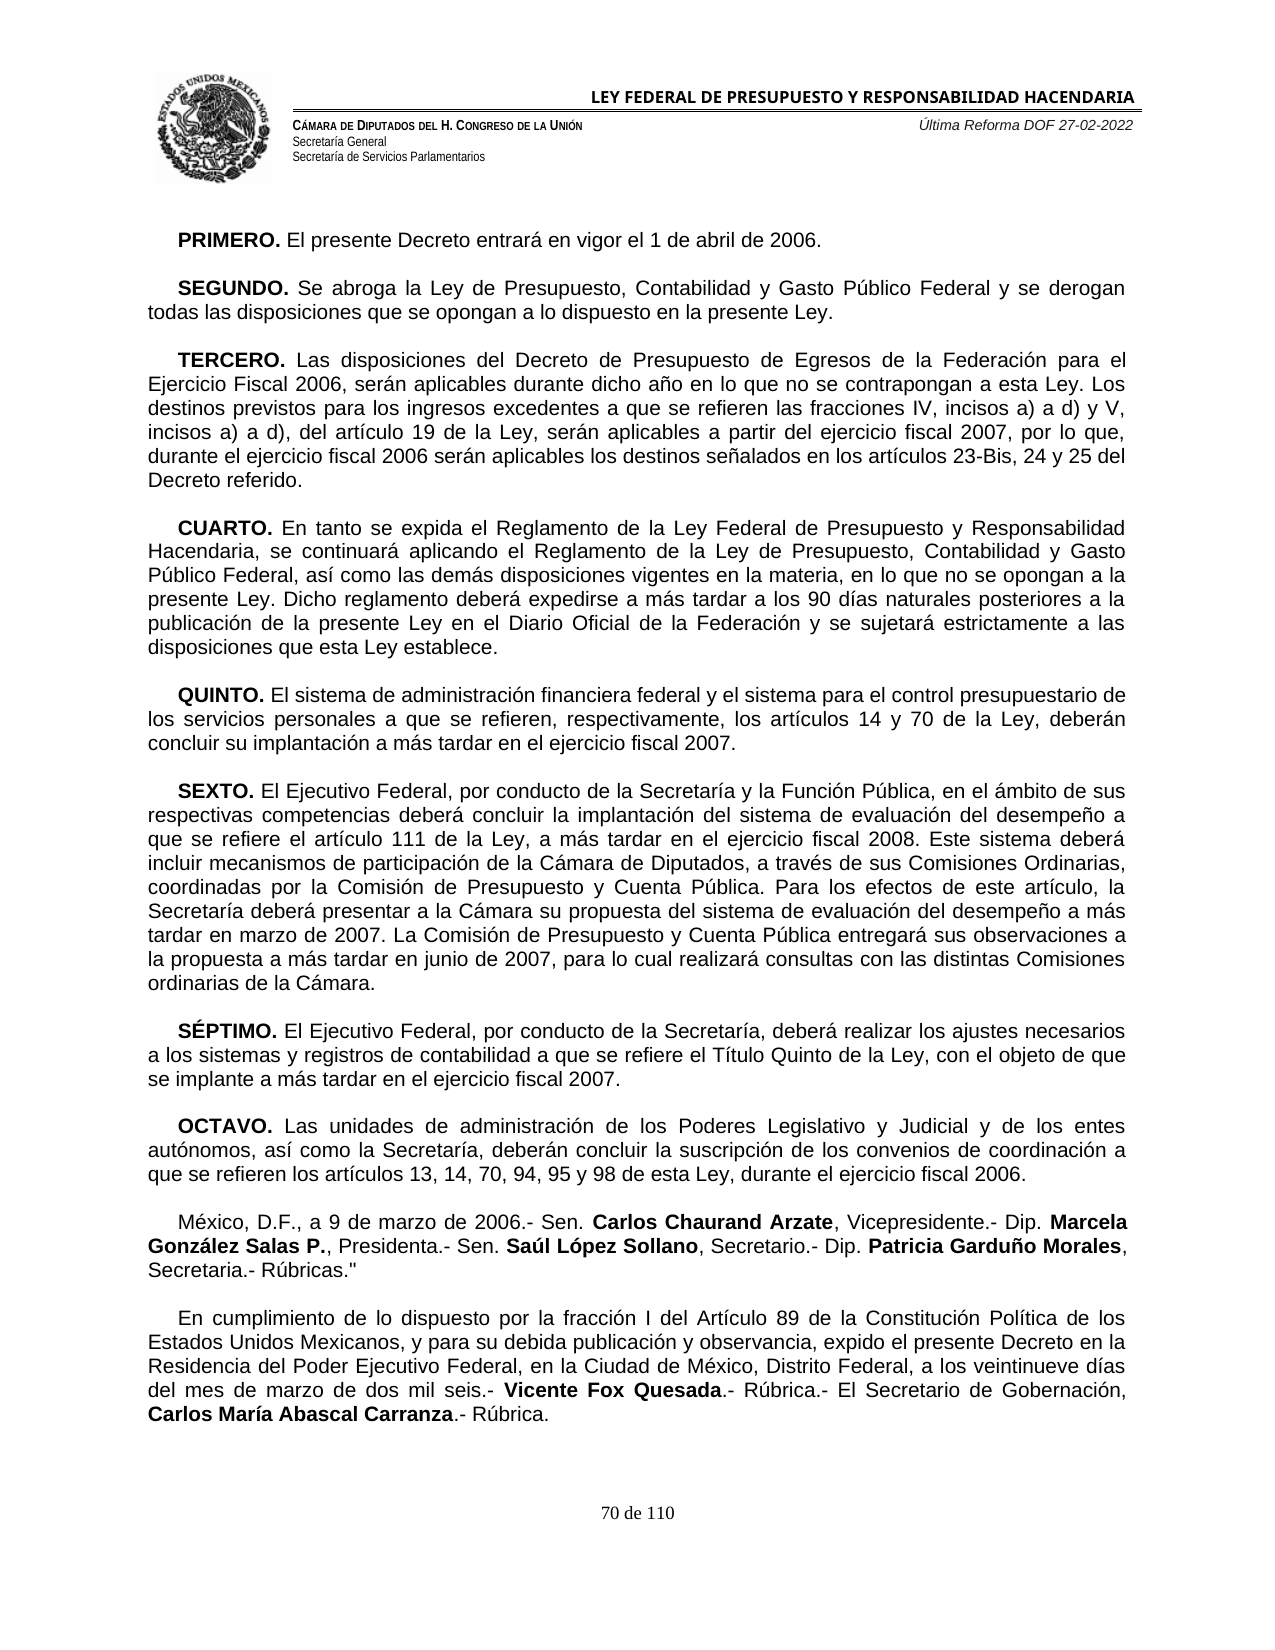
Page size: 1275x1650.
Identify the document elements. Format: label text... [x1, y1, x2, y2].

text México, D.F., a 9 de marzo de 2006.- Sen. Carlos Chaurand Arzate, Vicepresidente.- Dip. Marcela González Salas P., Presidenta.- Sen. Saúl López Sollano, Secretario.- Dip. Patricia Garduño Morales, Secretaria.- Rúbricas." [148, 1210, 1127, 1282]
text QUINTO. El sistema de administración financiera federal y el sistema para el control presupuestario de los servicios personales a que se refieren, respectivamente, los artículos 14 y 70 de la Ley, deberán concluir su implantación a más tardar en el ejercicio fiscal 2007. [148, 683, 1127, 755]
text SEXTO. El Ejecutivo Federal, por conducto de la Secretaría y la Función Pública, en el ámbito de sus respectivas competencias deberá concluir la implantación del sistema de evaluación del desempeño a que se refiere el artículo 111 de la Ley, a más tardar en el ejercicio fiscal 2008. Este sistema deberá incluir mecanismos de participación de la Cámara de Diputados, a través de sus Comisiones Ordinarias, coordinadas por la Comisión de Presupuesto y Cuenta Pública. Para los efectos de este artículo, la Secretaría deberá presentar a la Cámara su propuesta del sistema de evaluación del desempeño a más tardar en marzo de 2007. La Comisión de Presupuesto y Cuenta Pública entregará sus observaciones a la propuesta a más tardar en junio de 2007, para lo cual realizará consultas con las distintas Comisiones ordinarias de la Cámara. [148, 779, 1127, 994]
text SEGUNDO. Se abroga la Ley de Presupuesto, Contabilidad y Gasto Público Federal y se derogan todas las disposiciones que se opongan a lo dispuesto en la presente Ley. [148, 276, 1127, 324]
text PRIMERO. El presente Decreto entrará en vigor el 1 de abril de 2006. [148, 228, 1127, 252]
text OCTAVO. Las unidades de administración de los Poderes Legislativo y Judicial y de los entes autónomos, así como la Secretaría, deberán concluir la suscripción de los convenios de coordinación a que se refieren los artículos 13, 14, 70, 94, 95 y 98 de esta Ley, durante el ejercicio fiscal 2006. [148, 1114, 1127, 1186]
text SÉPTIMO. El Ejecutivo Federal, por conducto de la Secretaría, deberá realizar los ajustes necesarios a los sistemas y registros de contabilidad a que se refiere el Título Quinto de la Ley, con el objeto de que se implante a más tardar en el ejercicio fiscal 2007. [148, 1018, 1127, 1090]
text En cumplimiento de lo dispuesto por la fracción I del Artículo 89 de la Constitución Política de los Estados Unidos Mexicanos, y para su debida publicación y observancia, expido el presente Decreto en la Residencia del Poder Ejecutivo Federal, en la Ciudad de México, Distrito Federal, a los veintinueve días del mes de marzo de dos mil seis.- Vicente Fox Quesada.- Rúbrica.- El Secretario de Gobernación, Carlos María Abascal Carranza.- Rúbrica. [148, 1306, 1127, 1426]
text TERCERO. Las disposiciones del Decreto de Presupuesto de Egresos de la Federación para el Ejercicio Fiscal 2006, serán aplicables durante dicho año en lo que no se contrapongan a esta Ley. Los destinos previstos para los ingresos excedentes a que se refieren las fracciones IV, incisos a) a d) y V, incisos a) a d), del artículo 19 de la Ley, serán aplicables a partir del ejercicio fiscal 2007, por lo que, durante el ejercicio fiscal 2006 serán aplicables los destinos señalados en los artículos 23-Bis, 24 y 25 del Decreto referido. [148, 348, 1127, 491]
text CUARTO. En tanto se expida el Reglamento de la Ley Federal de Presupuesto y Responsabilidad Hacendaria, se continuará aplicando el Reglamento de la Ley de Presupuesto, Contabilidad y Gasto Público Federal, así como las demás disposiciones vigentes en la materia, en lo que no se opongan a la presente Ley. Dicho reglamento deberá expedirse a más tardar a los 90 días naturales posteriores a la publicación de la presente Ley en el Diario Oficial de la Federación y se sujetará estrictamente a las disposiciones que esta Ley establece. [148, 515, 1127, 659]
